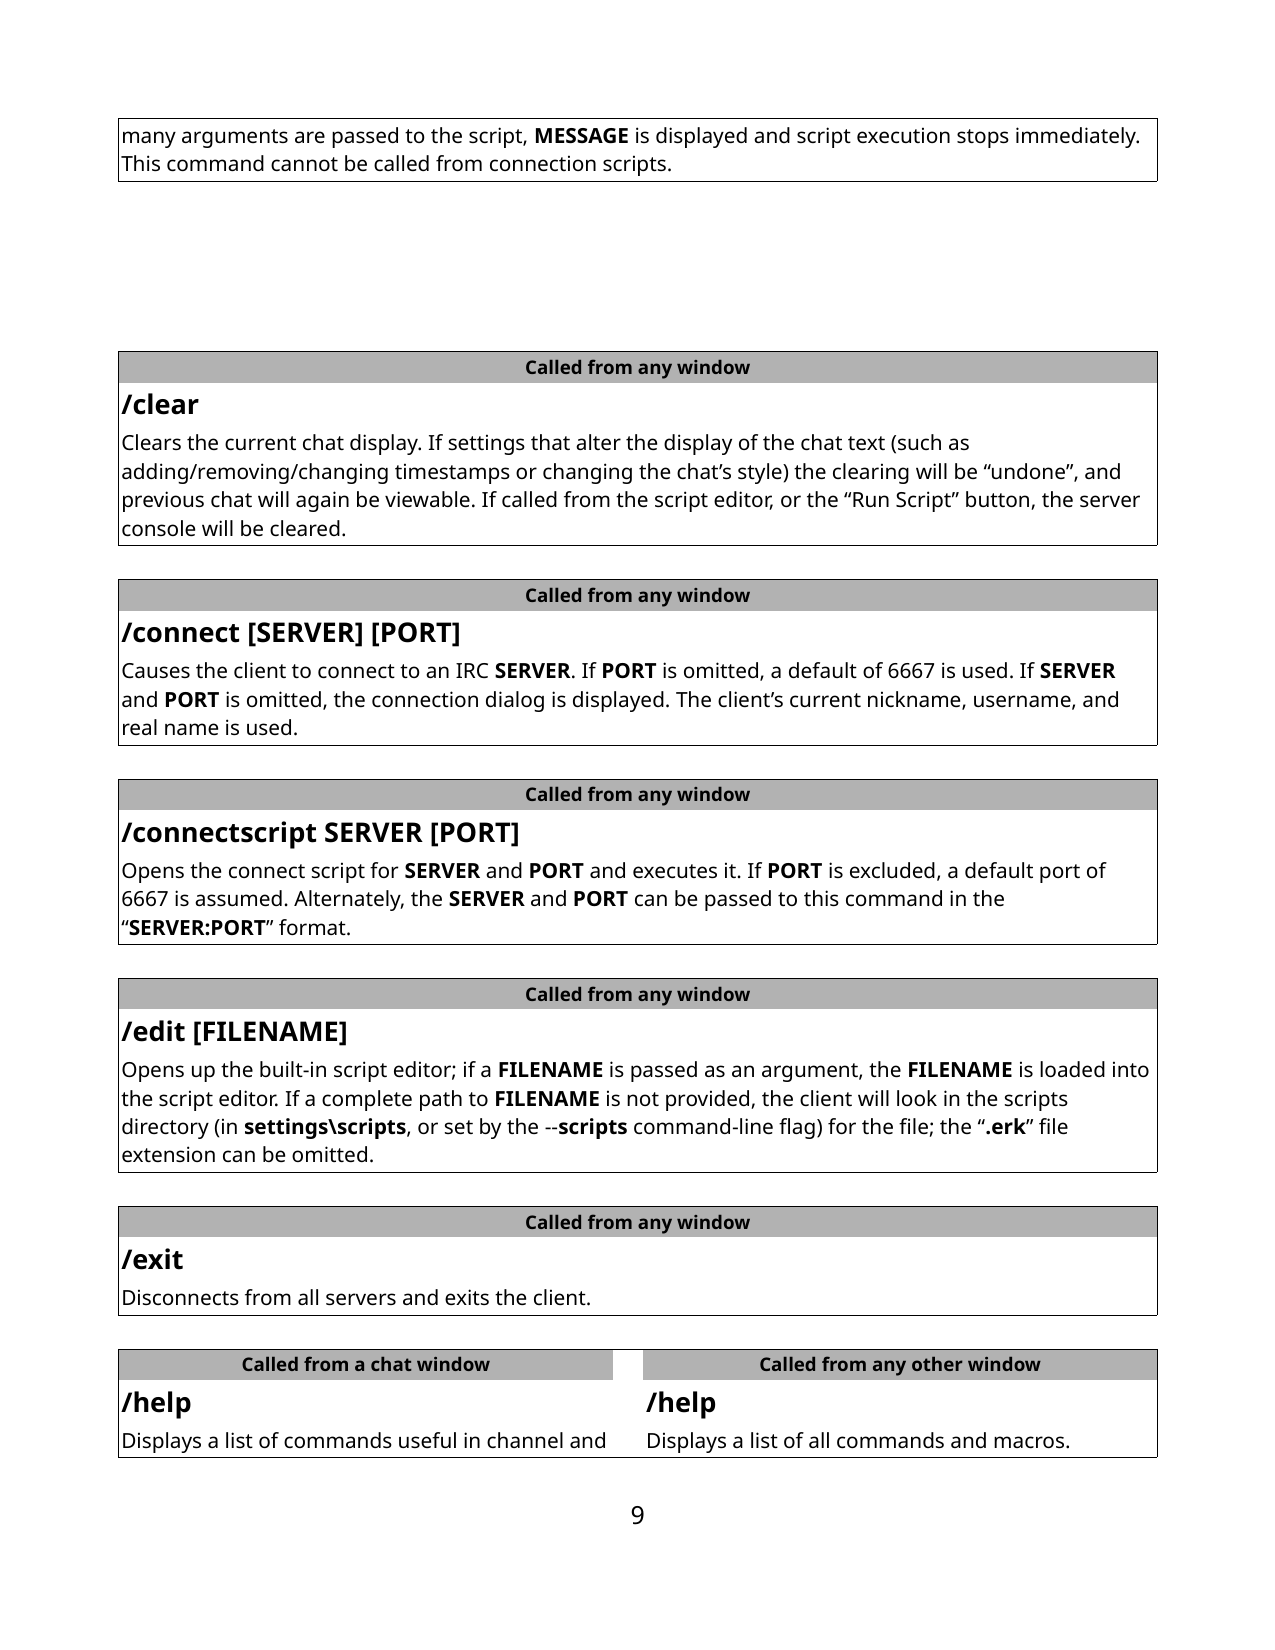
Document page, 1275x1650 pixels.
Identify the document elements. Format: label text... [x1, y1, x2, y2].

table_cell /connect [SERVER] [PORT] [119, 611, 1157, 653]
table_cell Clears the current chat display. If settings that alter the display of the chat text (such as adding/removing/changing timestamps or changing the chat’s style) the clearing will be “undone”, and previous chat will again be viewable. If called from the script editor, or the “Run Script” button, the server console will be cleared. [119, 425, 1157, 545]
table_cell [613, 1423, 643, 1457]
table_cell /exit [119, 1238, 1157, 1280]
table_cell Disconnects from all servers and exits the client. [119, 1280, 1157, 1314]
table_header Called from any window [119, 580, 1157, 611]
table_header Called from a chat window [119, 1350, 613, 1380]
table_header Called from any other window [643, 1350, 1157, 1380]
table_cell many arguments are passed to the script, MESSAGE is displayed and script execution stops immediately. This command cannot be called from connection scripts. [119, 119, 1157, 181]
table_cell Opens the connect script for SERVER and PORT and executes it. If PORT is excluded, a default port of 6667 is assumed. Alternately, the SERVER and PORT can be passed to this command in the “SERVER:PORT” format. [119, 853, 1157, 944]
table_cell /clear [119, 383, 1157, 425]
table_cell /help [119, 1380, 613, 1423]
table_cell Causes the client to connect to an IRC SERVER. If PORT is omitted, a default of 6667 is used. If SERVER and PORT is omitted, the connection dialog is displayed. The client’s current nickname, username, and real name is used. [119, 653, 1157, 744]
table_cell [613, 1380, 643, 1423]
table_cell Displays a list of commands useful in channel and [119, 1423, 613, 1457]
table_header [613, 1350, 643, 1380]
table_cell /edit [FILENAME] [119, 1010, 1157, 1052]
table_cell Displays a list of all commands and macros. [643, 1423, 1157, 1457]
table_header Called from any window [119, 979, 1157, 1009]
table_header Called from any window [119, 780, 1157, 810]
table_cell Opens up the built-in script editor; if a FILENAME is passed as an argument, the FILENAME is loaded into the script editor. If a complete path to FILENAME is not provided, the client will look in the scripts directory (in settings\scripts, or set by the --scripts command-line flag) for the file; the “.erk” file extension can be omitted. [119, 1052, 1157, 1172]
table_header Called from any window [119, 1207, 1157, 1237]
table_cell /connectscript SERVER [PORT] [119, 810, 1157, 853]
table_cell /help [643, 1380, 1157, 1423]
table_header Called from any window [119, 352, 1157, 383]
